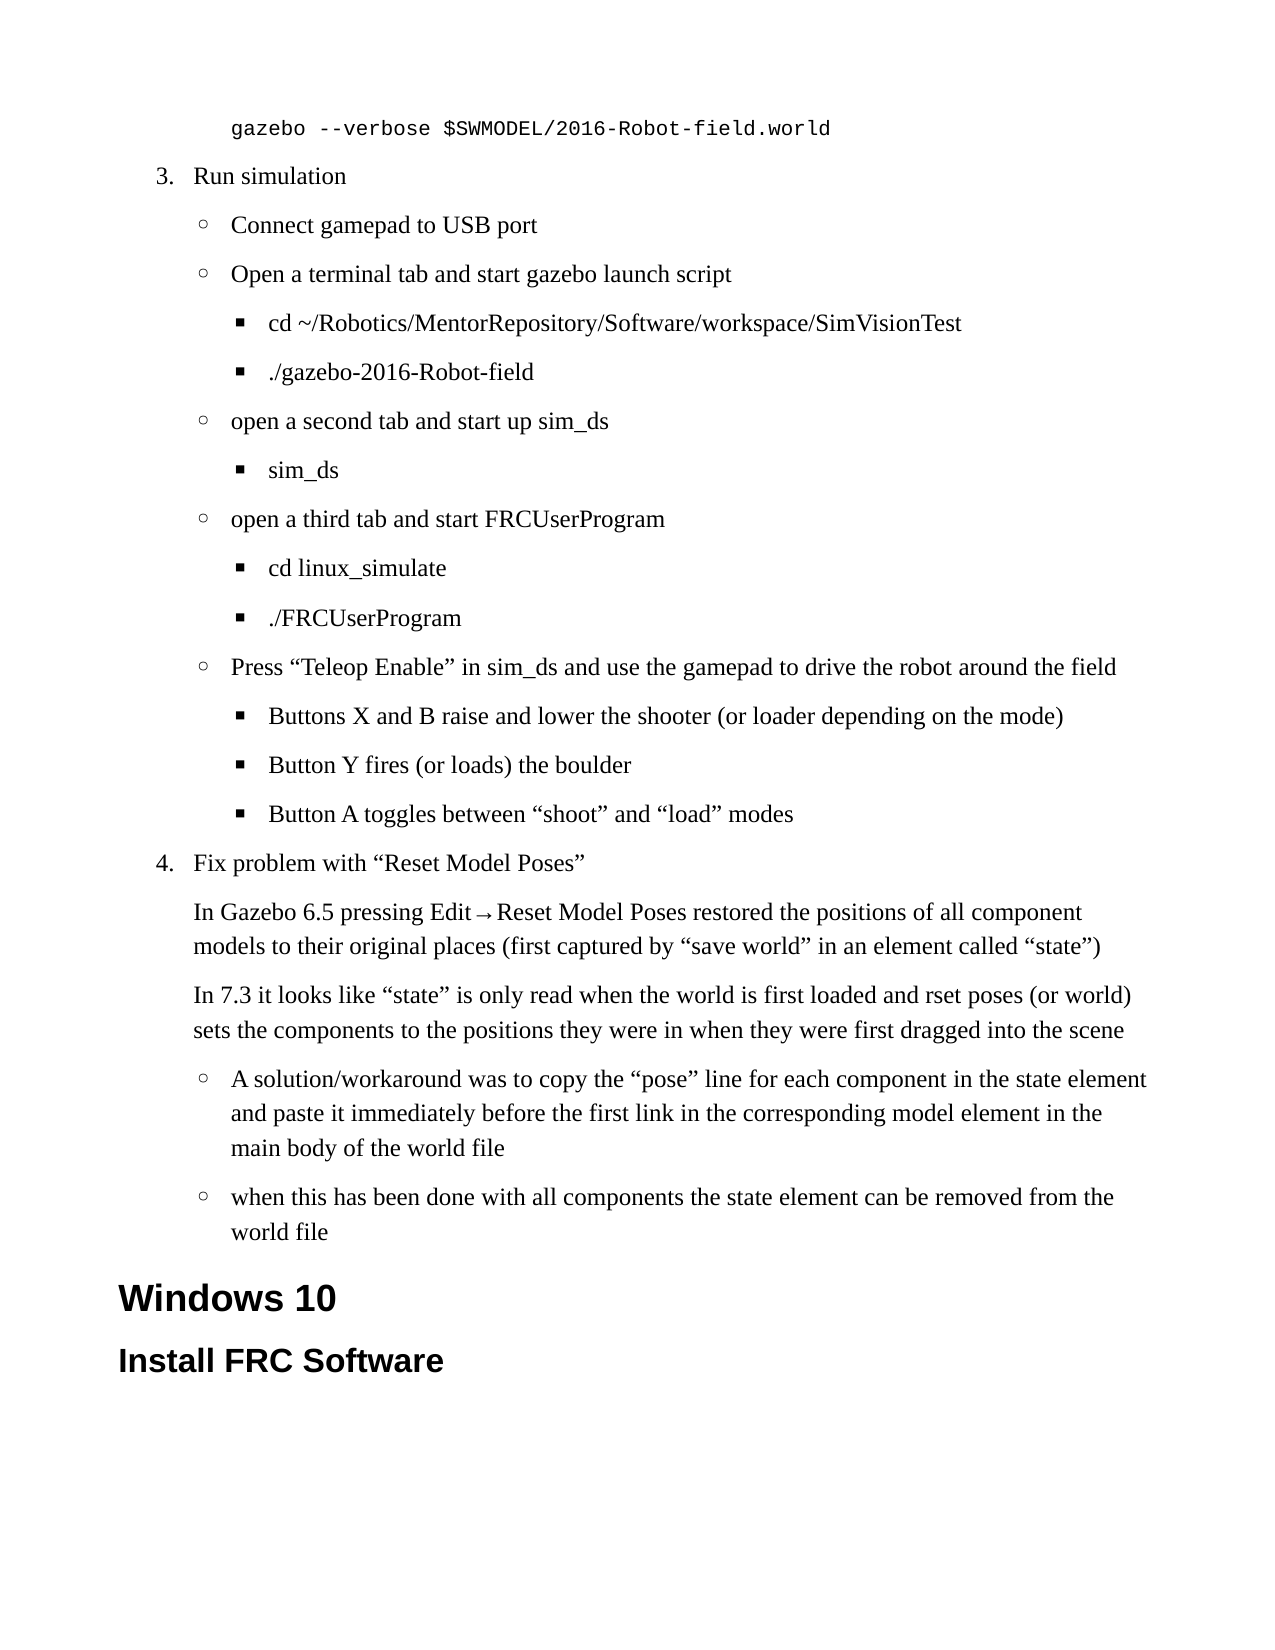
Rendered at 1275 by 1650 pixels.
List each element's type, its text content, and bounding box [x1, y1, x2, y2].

list Fix problem with “Reset Model Poses” [156, 848, 1157, 877]
list cd ~/Robotics/MentorRepository/Software/workspace/SimVisionTest [231, 308, 1157, 337]
list cd linux_simulate [231, 553, 1157, 582]
list Buttons X and B raise and lower the shooter (or loader depending on the mode) [231, 701, 1157, 729]
list Run simulation [156, 161, 1157, 190]
list A solution/workaround was to copy the “pose” line for each component in the state element and paste it immediately before the first link in the corresponding model element in the main body of the world file [193, 1064, 1157, 1162]
list ./FRCUserProgram [231, 603, 1157, 631]
list In 7.3 it looks like “state” is only read when the world is first loaded and rset poses (or world) sets the components to the positions they were in when they were first dragged into the scene [156, 981, 1157, 1044]
list when this has been done with all components the state element can be removed from the world file [193, 1182, 1157, 1245]
subtitle Install FRC Software [118, 1341, 1157, 1379]
text gazebo --verbose $SWMODEL/2016-Robot-field.world [231, 118, 1157, 142]
list sim_ds [231, 455, 1157, 484]
list Button A toggles between “shoot” and “load” modes [231, 799, 1157, 828]
list open a second tab and start up sim_ds [193, 406, 1157, 435]
list Open a terminal tab and start gazebo launch script [193, 259, 1157, 288]
list Press “Teleop Enable” in sim_ds and use the gamepad to drive the robot around the field [193, 652, 1157, 680]
list Button Y fires (or loads) the boulder [231, 750, 1157, 778]
list In Gazebo 6.5 pressing Edit→Reset Model Poses restored the positions of all component models to their original places (first captured by “save world” in an element called “state”) [156, 897, 1157, 960]
list open a third tab and start FRCUserProgram [193, 504, 1157, 533]
list ./gazebo-2016-Robot-field [231, 357, 1157, 386]
list Connect gamepad to USB port [193, 210, 1157, 239]
subtitle Windows 10 [118, 1276, 1157, 1320]
